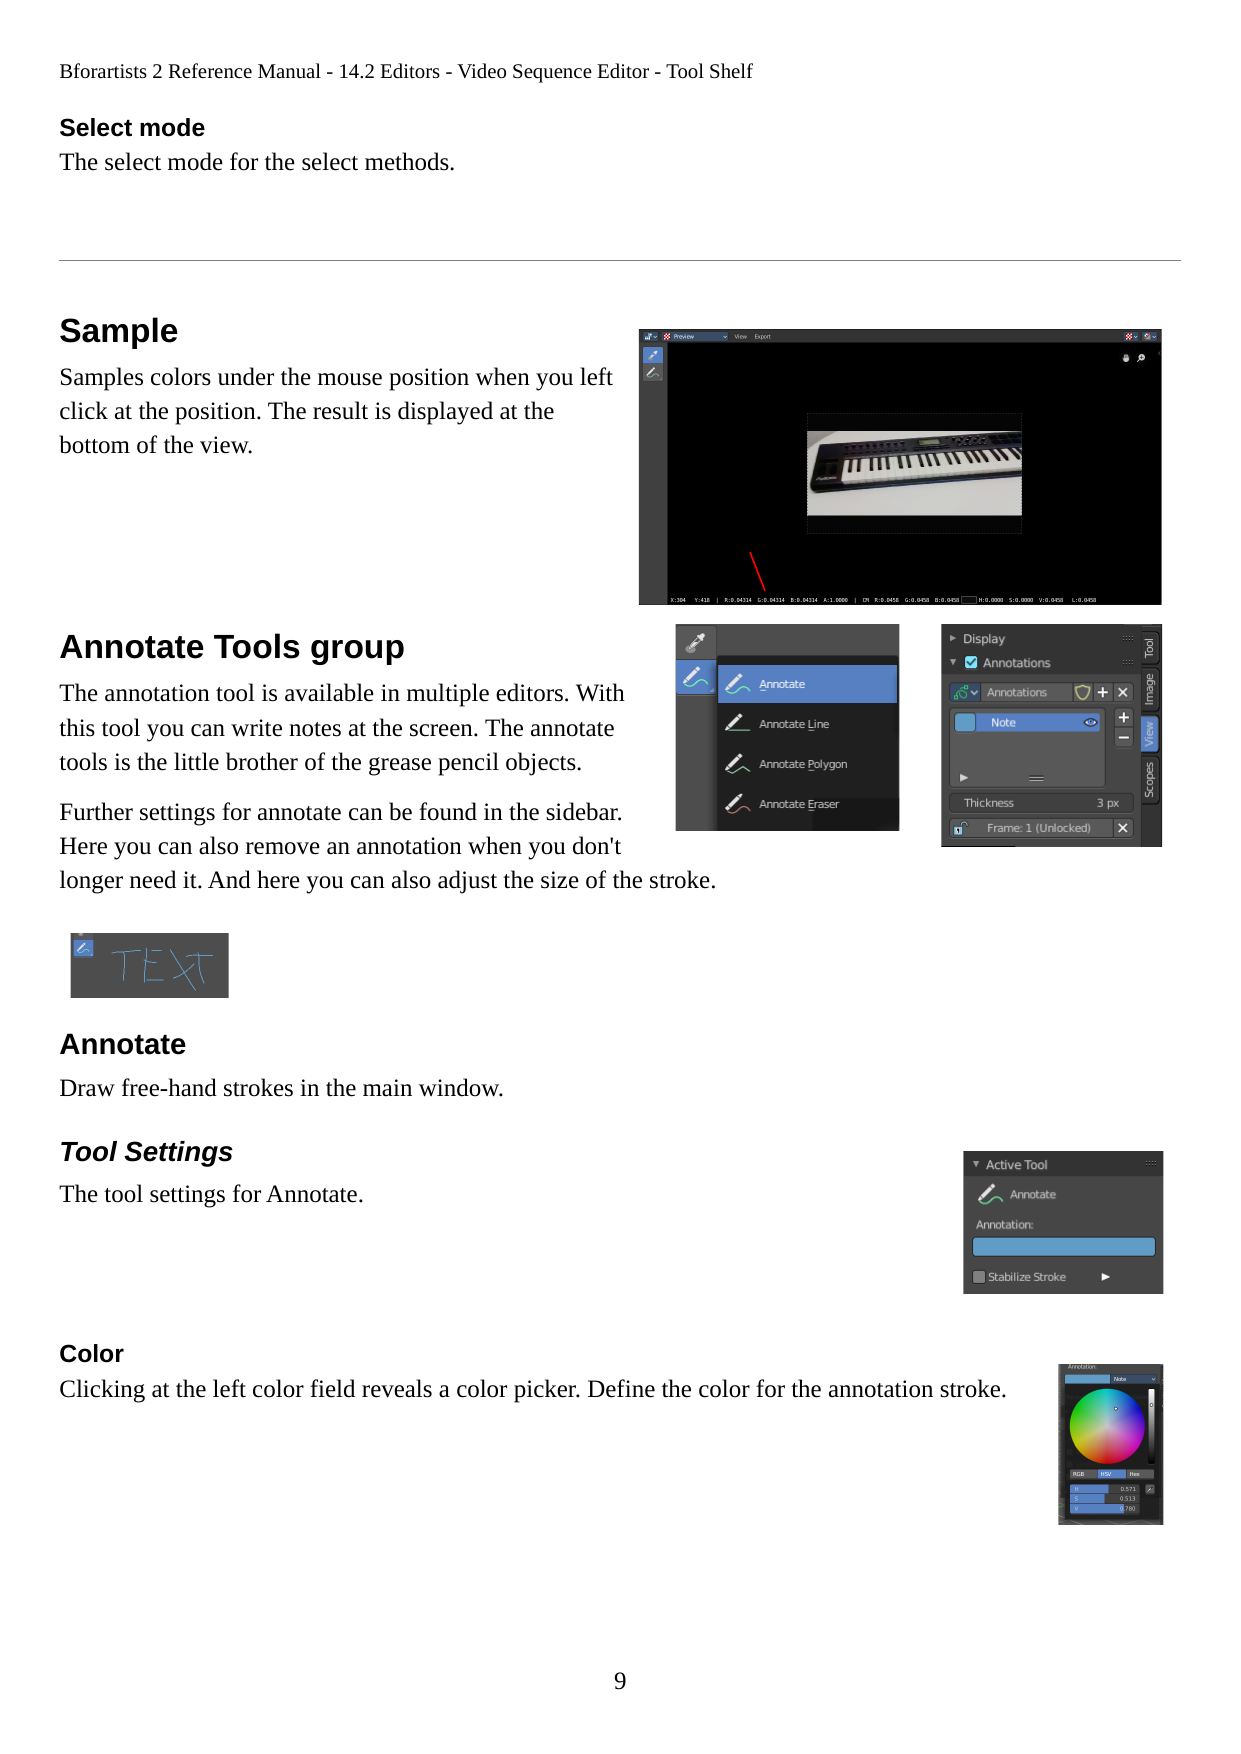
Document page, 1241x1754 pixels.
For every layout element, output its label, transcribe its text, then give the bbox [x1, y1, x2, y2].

subtitle Sample [59, 311, 1181, 349]
subtitle Color [59, 1339, 1181, 1368]
text Draw free-hand strokes in the main window. [59, 1073, 1181, 1102]
subtitle Annotate Tools group [59, 627, 675, 666]
text Further settings for annotate can be found in the sidebar. Here you can also remove an annotation when you don't longer need it. And here you can also adjust the size of the stroke. [59, 797, 1181, 894]
picture [70, 933, 229, 998]
text [900, 678, 941, 776]
picture [1058, 1364, 1164, 1525]
subtitle [900, 627, 941, 666]
picture [941, 624, 1163, 847]
text Clicking at the left color field reveals a color picker. Define the color for the annotation stroke. [59, 1374, 1058, 1403]
picture [963, 1151, 1164, 1294]
text The tool settings for Annotate. [59, 1179, 963, 1208]
text The select mode for the select methods. [59, 147, 1181, 176]
subtitle Annotate [59, 1027, 1181, 1061]
subtitle [1163, 627, 1181, 666]
picture [638, 329, 1162, 605]
subtitle Select mode [59, 113, 1181, 141]
text The annotation tool is available in multiple editors. With this tool you can write notes at the screen. The annotate tools is the little brother of the grease pencil objects. [59, 678, 675, 776]
subtitle Tool Settings [59, 1135, 1181, 1167]
text Samples colors under the mouse position when you left click at the position. The result is displayed at the bottom of the view. [59, 362, 638, 459]
picture [675, 624, 900, 831]
